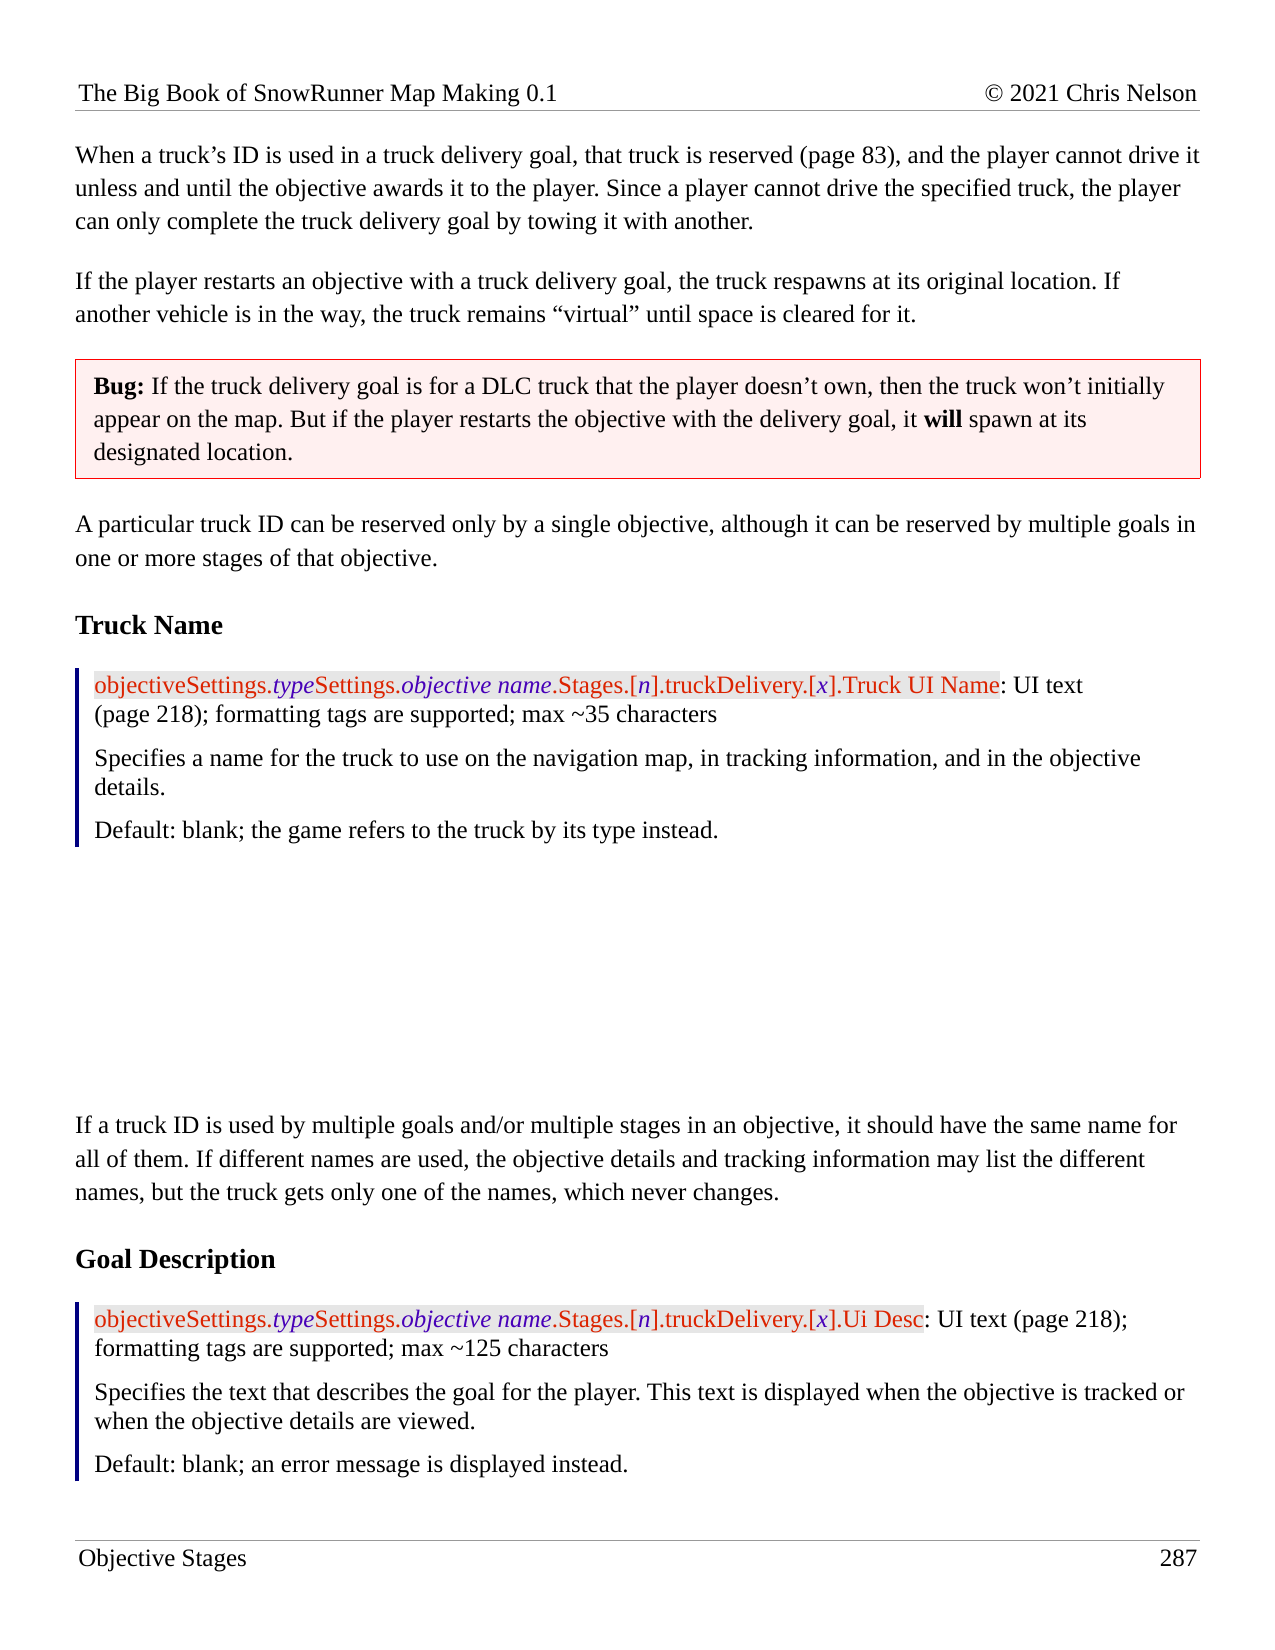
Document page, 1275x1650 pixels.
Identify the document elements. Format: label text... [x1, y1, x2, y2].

text A particular truck ID can be reserved only by a single objective, although it can be reserved by multiple goals in one or more stages of that objective. [75, 509, 1200, 571]
list If the truck delivery goal is for a DLC truck that the player doesn’t own, then the truck won’t initially appear on the map. But if the player restarts the objective with the delivery goal, it will spawn at its designated location. [76, 360, 1200, 478]
text Default: blank; the game refers to the truck by its type instead. [79, 812, 1200, 847]
text Default: blank; an error message is displayed instead. [79, 1447, 1200, 1481]
subtitle Truck Name [75, 609, 1200, 641]
text objectiveSettings.typeSettings.objective name.Stages.[n].truckDelivery.[x].Ui Desc: UI text (page 218); formatting tags are supported; max ~125 characters [79, 1302, 1200, 1362]
text Specifies a name for the truck to use on the navigation map, in tracking information, and in the objective details. [79, 740, 1200, 801]
text When a truck’s ID is used in a truck delivery goal, that truck is reserved (page 83), and the player cannot drive it unless and until the objective awards it to the player. Since a player cannot drive the specified truck, the player can only complete the truck delivery goal by towing it with another. [75, 140, 1200, 235]
text If a truck ID is used by multiple goals and/or multiple stages in an objective, it should have the same name for all of them. If different names are used, the objective details and tracking information may list the different names, but the truck gets only one of the names, which never changes. [75, 1111, 1200, 1205]
text If the player restarts an objective with a truck delivery goal, the truck respawns at its original location. If another vehicle is in the way, the truck remains “virtual” until space is cleared for it. [75, 266, 1200, 328]
text Specifies the text that describes the goal for the player. This text is displayed when the objective is tracked or when the objective details are viewed. [79, 1374, 1200, 1434]
subtitle Goal Description [75, 1243, 1200, 1274]
text objectiveSettings.typeSettings.objective name.Stages.[n].truckDelivery.[x].Truck UI Name: UI text (page 218); formatting tags are supported; max ~35 characters [75, 667, 1200, 728]
